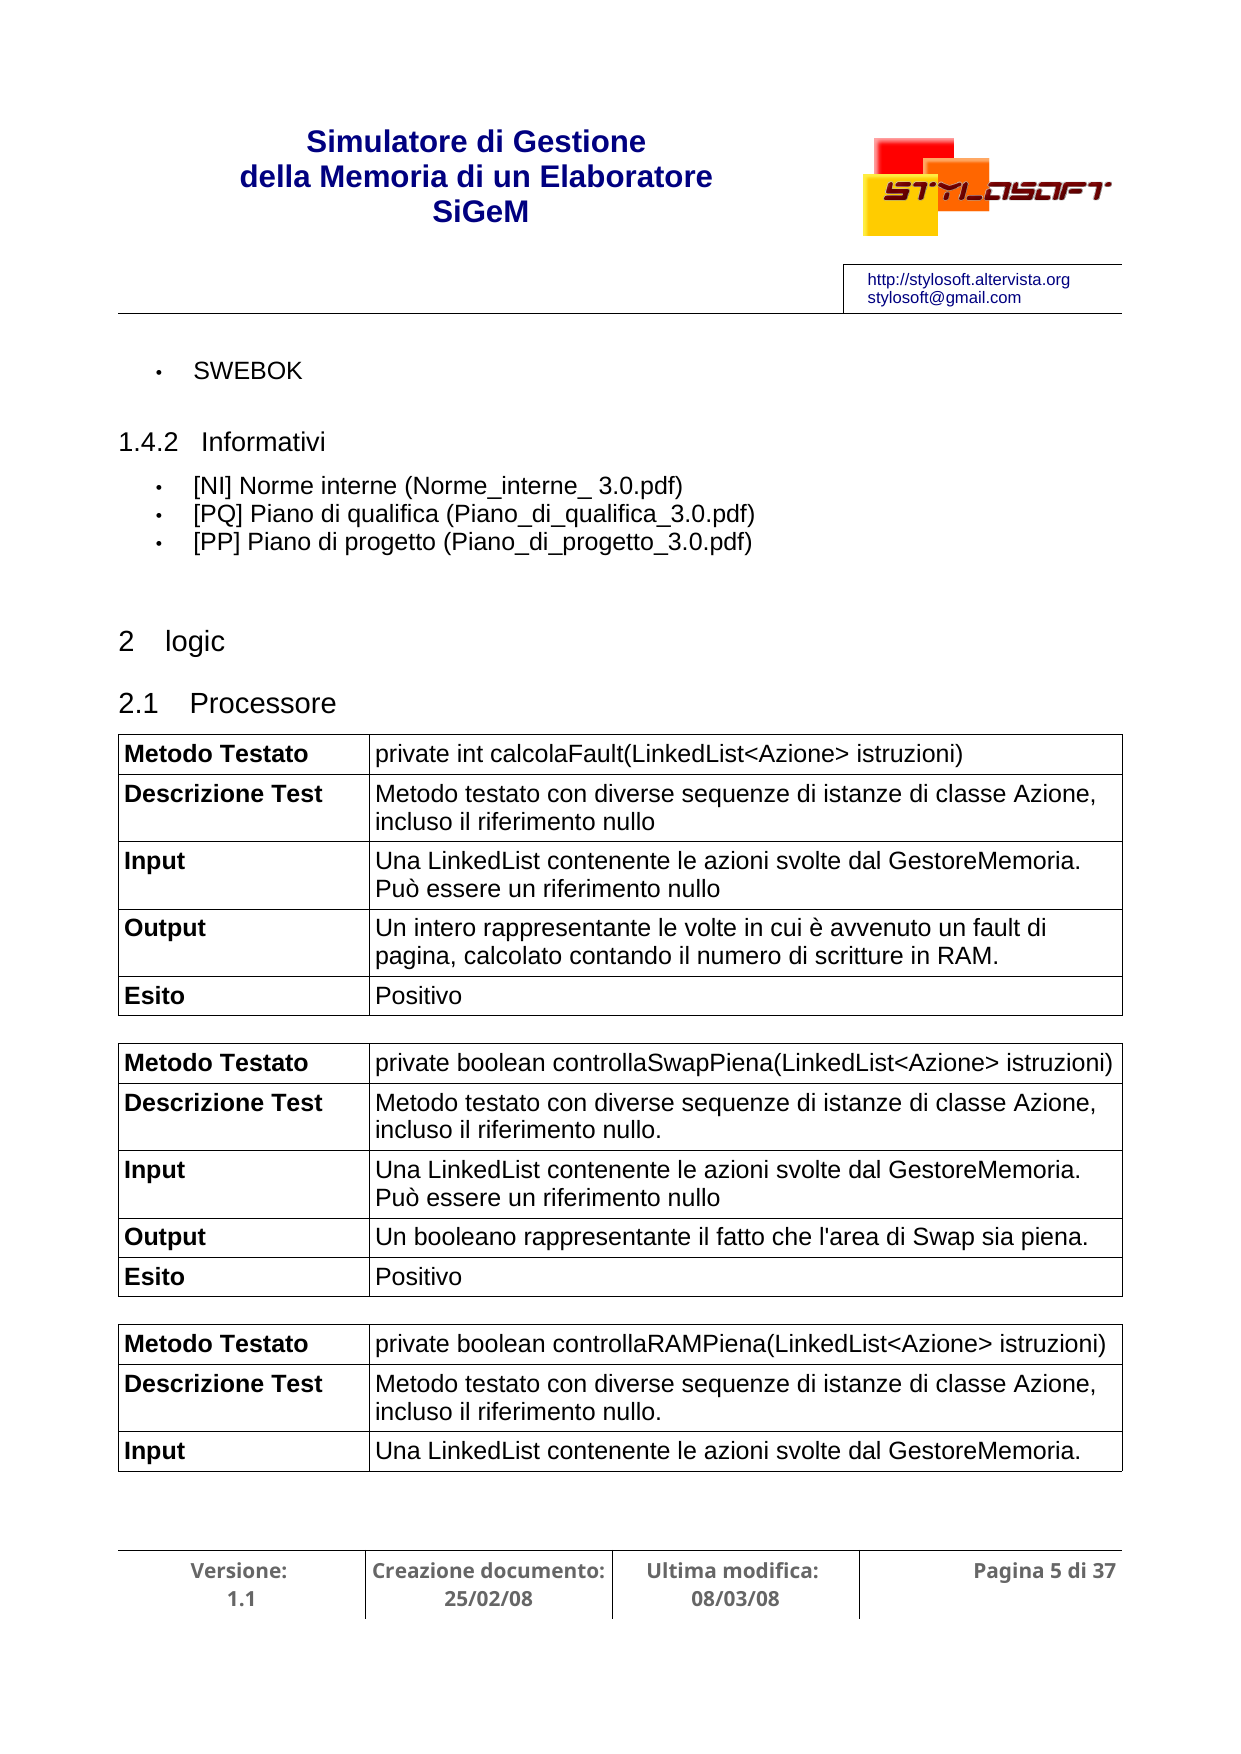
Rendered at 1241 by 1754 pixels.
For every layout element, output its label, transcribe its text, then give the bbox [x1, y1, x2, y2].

table_cell Metodo testato con diverse sequenze di istanze di classe Azione, incluso il riferimento nullo [370, 775, 1122, 841]
table_cell Input [119, 842, 369, 908]
subtitle Processore [118, 687, 1122, 719]
table_header private boolean controllaRAMPiena(LinkedList<Azione> istruzioni) [370, 1325, 1122, 1364]
table_cell Esito [119, 1258, 369, 1296]
table_header Metodo Testato [119, 735, 369, 774]
table_cell Descrizione Test [119, 775, 369, 841]
table_cell Metodo testato con diverse sequenze di istanze di classe Azione, incluso il riferimento nullo. [370, 1365, 1122, 1431]
table_header private int calcolaFault(LinkedList<Azione> istruzioni) [370, 735, 1122, 774]
table_cell Un booleano rappresentante il fatto che l'area di Swap sia piena. [370, 1219, 1122, 1257]
table_cell Metodo testato con diverse sequenze di istanze di classe Azione, incluso il riferimento nullo. [370, 1084, 1122, 1150]
picture [848, 123, 1117, 247]
table_header Metodo Testato [119, 1325, 369, 1364]
list SWEBOK [156, 356, 1122, 384]
table_cell Esito [119, 977, 369, 1015]
table_cell Positivo [370, 1258, 1122, 1296]
table_cell Un intero rappresentante le volte in cui è avvenuto un fault di pagina, calcolato contando il numero di scritture in RAM. [370, 910, 1122, 976]
table_cell Una LinkedList contenente le azioni svolte dal GestoreMemoria. Può essere un riferimento nullo [370, 842, 1122, 908]
table_cell Positivo [370, 977, 1122, 1015]
table_cell Input [119, 1151, 369, 1217]
list [NI] Norme interne (Norme_interne_ 3.0.pdf) [156, 472, 1122, 500]
table_cell Descrizione Test [119, 1084, 369, 1150]
table_header Metodo Testato [119, 1044, 369, 1083]
table_cell Output [119, 1219, 369, 1257]
list [PQ] Piano di qualifica (Piano_di_qualifica_3.0.pdf) [156, 500, 1122, 528]
table_cell Descrizione Test [119, 1365, 369, 1431]
list [PP] Piano di progetto (Piano_di_progetto_3.0.pdf) [156, 528, 1122, 556]
subtitle Informativi [118, 427, 1122, 457]
table_header private boolean controllaSwapPiena(LinkedList<Azione> istruzioni) [370, 1044, 1122, 1083]
subtitle logic [118, 624, 1122, 657]
table_cell Input [119, 1432, 369, 1471]
table_cell Una LinkedList contenente le azioni svolte dal GestoreMemoria. [370, 1432, 1122, 1471]
table_cell Output [119, 910, 369, 976]
table_cell Una LinkedList contenente le azioni svolte dal GestoreMemoria. Può essere un riferimento nullo [370, 1151, 1122, 1217]
